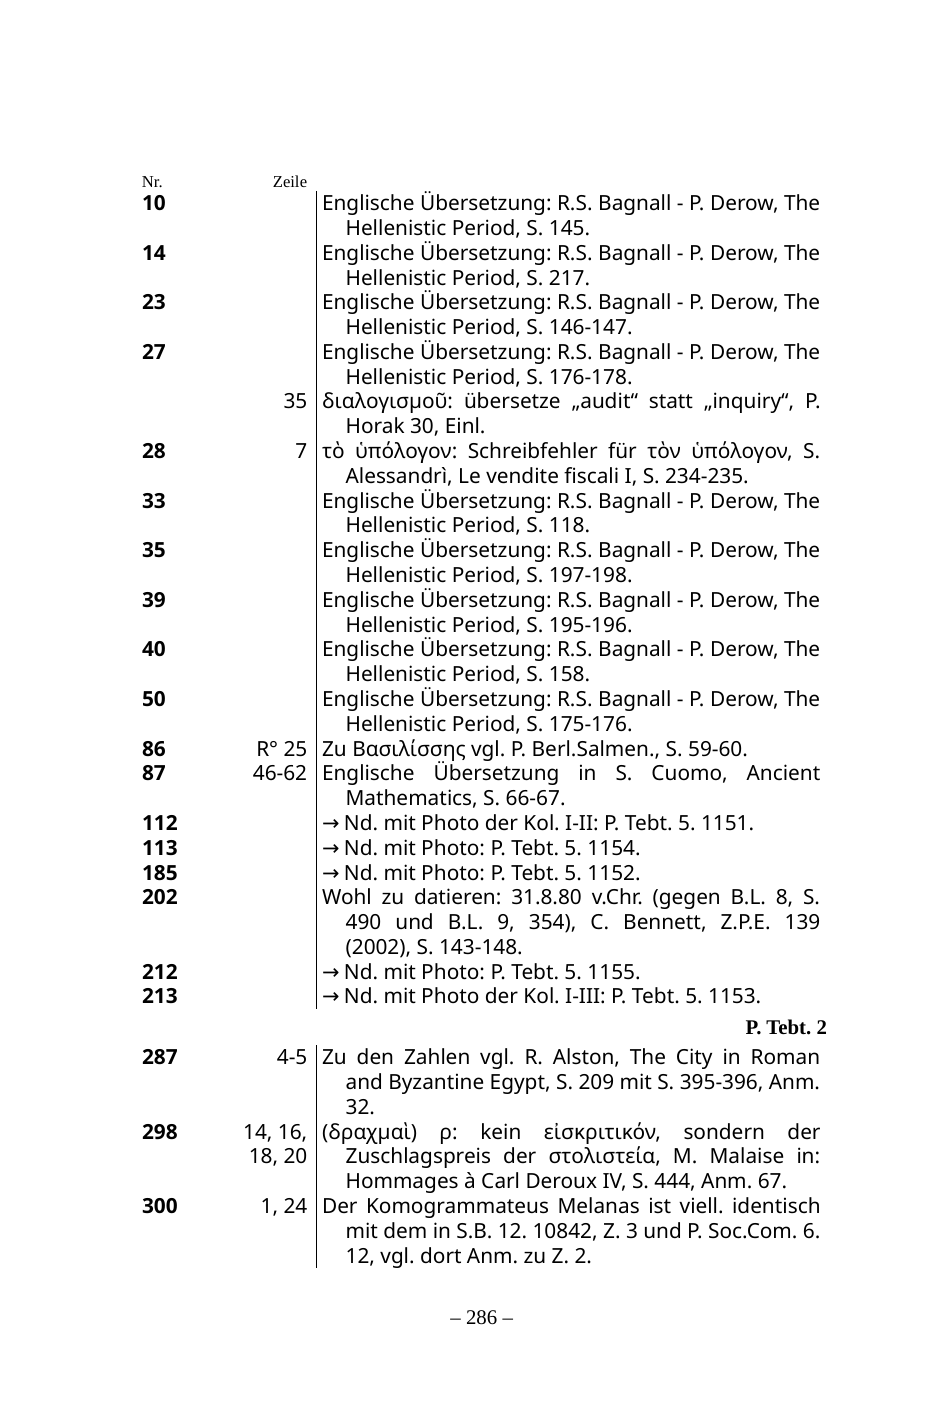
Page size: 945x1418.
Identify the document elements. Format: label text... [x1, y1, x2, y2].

table_cell 46-62 [224, 761, 316, 811]
table_cell διαλογισμοῦ: übersetze „audit“ statt „inquiry“, P. Horak 30, Einl. [317, 389, 827, 439]
table_cell 35 [224, 389, 316, 439]
table_cell R° 25 [224, 736, 316, 761]
table_cell 112 [136, 811, 316, 835]
table_cell 23 [136, 290, 316, 339]
table_cell Englische Übersetzung: R.S. Bagnall - P. Derow, The Hellenistic Period, S. 175-176. [317, 687, 827, 736]
table_cell 14 [136, 240, 316, 290]
table_cell (δραχμαὶ) ρ: kein εἰσκριτικόν, sondern der Zuschlagspreis der στολιστεία, M. Malaise in: Hommages à Carl Deroux IV, S. 444, Anm. 67. [317, 1119, 827, 1194]
table_cell → Nd. mit Photo: P. Tebt. 5. 1152. [317, 860, 827, 885]
table_cell 7 [224, 439, 316, 488]
table_cell 50 [136, 687, 316, 736]
table_cell Englische Übersetzung: R.S. Bagnall - P. Derow, The Hellenistic Period, S. 197-198. [317, 538, 827, 587]
table_cell τὸ ὑπόλογον: Schreibfehler für τὸν ὑπόλογον, S. Alessandrì, Le vendite fiscali I, S. 234-235. [317, 439, 827, 488]
table_cell 212 [136, 959, 316, 984]
table_cell → Nd. mit Photo der Kol. I-II: P. Tebt. 5. 1151. [317, 811, 827, 835]
table_cell → Nd. mit Photo: P. Tebt. 5. 1154. [317, 835, 827, 860]
subtitle P. Tebt. 2 [136, 1015, 827, 1039]
table_cell 213 [136, 984, 316, 1009]
table_cell 27 [136, 340, 316, 389]
table_cell Englische Übersetzung: R.S. Bagnall - P. Derow, The Hellenistic Period, S. 217. [317, 240, 827, 290]
table_cell Englische Übersetzung in S. Cuomo, Ancient Mathematics, S. 66-67. [317, 761, 827, 811]
table_cell Englische Übersetzung: R.S. Bagnall - P. Derow, The Hellenistic Period, S. 118. [317, 488, 827, 538]
table_cell 33 [136, 488, 316, 538]
table_cell Der Komogrammateus Melanas ist viell. identisch mit dem in S.B. 12. 10842, Z. 3 und P. Soc.Com. 6. 12, vgl. dort Anm. zu Z. 2. [317, 1194, 827, 1268]
table_cell Englische Übersetzung: R.S. Bagnall - P. Derow, The Hellenistic Period, S. 158. [317, 637, 827, 687]
table_cell [136, 389, 224, 439]
table_cell 300 [136, 1194, 224, 1268]
table_cell 185 [136, 860, 316, 885]
table_cell → Nd. mit Photo der Kol. I-III: P. Tebt. 5. 1153. [317, 984, 827, 1009]
table_cell 40 [136, 637, 316, 687]
table_cell 298 [136, 1119, 224, 1194]
table_cell 28 [136, 439, 224, 488]
table_cell → Nd. mit Photo: P. Tebt. 5. 1155. [317, 959, 827, 984]
table_cell 87 [136, 761, 224, 811]
table_header 287 [136, 1045, 224, 1119]
table_header Zu den Zahlen vgl. R. Alston, The City in Roman and Byzantine Egypt, S. 209 mit S. 395-396, Anm. 32. [317, 1045, 827, 1119]
table_cell 39 [136, 588, 316, 637]
table_cell Englische Übersetzung: R.S. Bagnall - P. Derow, The Hellenistic Period, S. 146-147. [317, 290, 827, 339]
table_cell Englische Übersetzung: R.S. Bagnall - P. Derow, The Hellenistic Period, S. 176-178. [317, 340, 827, 389]
table_cell 202 [136, 885, 316, 959]
table_cell 113 [136, 835, 316, 860]
table_cell 1, 24 [224, 1194, 316, 1268]
table_cell 35 [136, 538, 316, 587]
table_cell 10 [136, 191, 316, 240]
table_cell Englische Übersetzung: R.S. Bagnall - P. Derow, The Hellenistic Period, S. 195-196. [317, 588, 827, 637]
table_cell Zu Βασιλίσσης vgl. P. Berl.Salmen., S. 59-60. [317, 736, 827, 761]
table_cell Englische Übersetzung: R.S. Bagnall - P. Derow, The Hellenistic Period, S. 145. [317, 191, 827, 240]
table_header 4-5 [224, 1045, 316, 1119]
table_cell 14, 16, 18, 20 [224, 1119, 316, 1194]
table_cell 86 [136, 736, 224, 761]
table_cell Wohl zu datieren: 31.8.80 v.Chr. (gegen B.L. 8, S. 490 und B.L. 9, 354), C. Bennett, Z.P.E. 139 (2002), S. 143-148. [317, 885, 827, 959]
